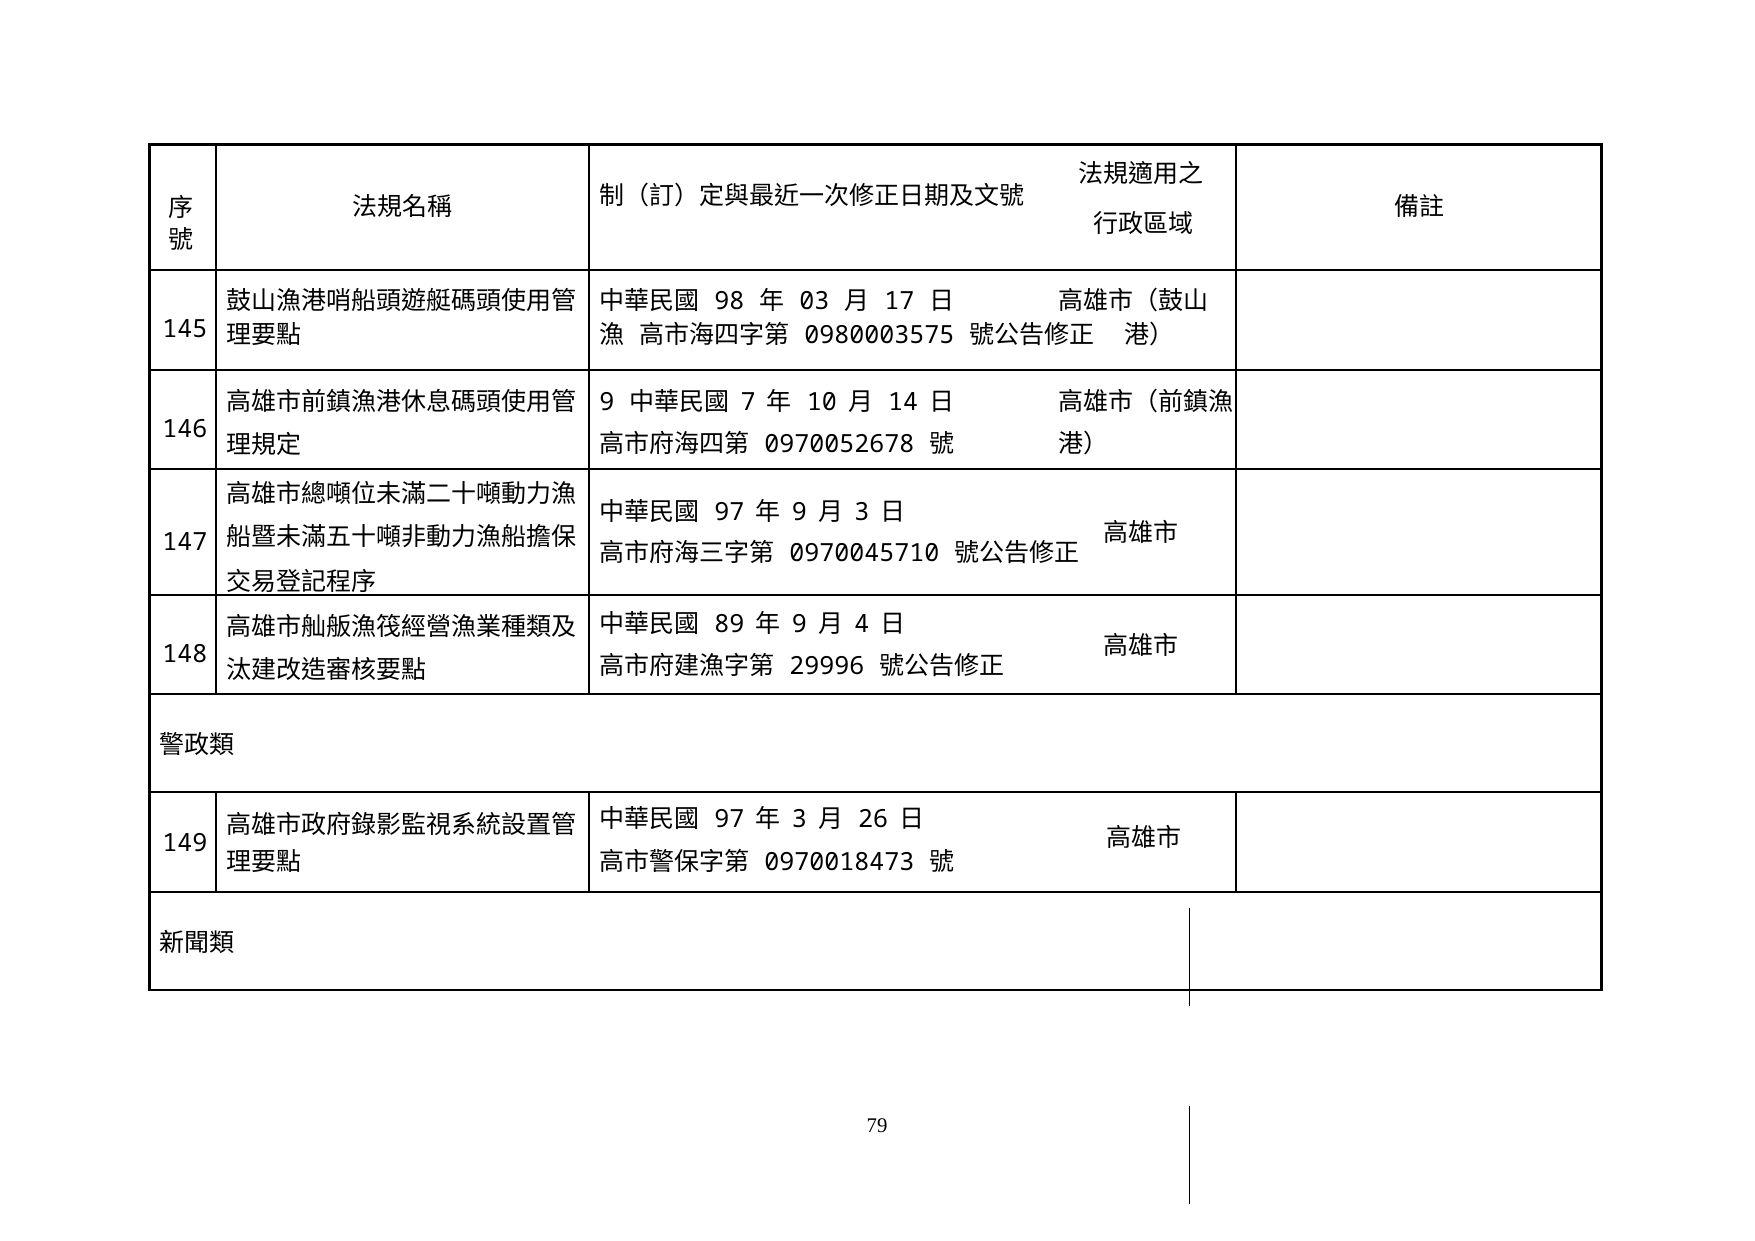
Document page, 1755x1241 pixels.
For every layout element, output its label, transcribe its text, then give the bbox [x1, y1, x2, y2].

table_cell 中華民國 97年9月3日 高市府海三字第 0970045710 號公告修正 高雄市 [590, 470, 1235, 594]
table_cell 中華民國 89年9月4日 高市府建漁字第 29996 號公告修正 高雄市 [590, 596, 1235, 693]
table_header 序 號 [151, 146, 215, 269]
table_cell [589, 893, 750, 989]
table_cell [1237, 470, 1600, 594]
table_cell 中華民國 98 年 03 月 17 日 高雄市（鼓山漁 高市海四字第 0980003575 號公告修正 港） [590, 271, 1235, 369]
table_cell 中華民國 97年3月 26日 高雄市 高市警保字第 0970018473 號 [590, 793, 1235, 891]
table_cell [750, 695, 1236, 791]
table_cell 146 [151, 371, 215, 468]
table_cell [1237, 271, 1600, 369]
table_cell [1237, 371, 1600, 468]
table_cell 148 [151, 596, 215, 693]
table_cell 9 中華民國7年 10月 14日 高雄市（前鎮漁 高市府海四第 0970052678 號 港） [590, 371, 1235, 468]
table_cell 高雄市舢舨漁筏經營漁業種類及 汰建改造審核要點 [217, 596, 588, 693]
table_cell [750, 893, 1236, 989]
table_cell 高雄市前鎮漁港休息碼頭使用管 理規定 [217, 371, 588, 468]
table_header 法規名稱 [217, 146, 588, 269]
table_cell 鼓山漁港哨船頭遊艇碼頭使用管 理要點 [217, 271, 588, 369]
table_cell 新聞類 [151, 893, 589, 989]
table_cell 高雄市政府錄影監視系統設置管 理要點 [217, 793, 588, 891]
table_cell 147 [151, 470, 215, 594]
table_header 備註 [1237, 146, 1600, 269]
table_header 制（訂）定與最近一次修正日期及文號 法規適用之 行政區域 [590, 146, 1235, 269]
table_cell [1236, 893, 1600, 989]
table_cell 149 [151, 793, 215, 891]
table_cell [1236, 695, 1600, 791]
table_cell [1237, 793, 1600, 891]
table_cell [1237, 596, 1600, 693]
table_cell 警政類 [151, 695, 589, 791]
table_cell 145 [151, 271, 215, 369]
table_cell [589, 695, 750, 791]
table_cell 高雄市總噸位未滿二十噸動力漁 船暨未滿五十噸非動力漁船擔保 交易登記程序 [217, 470, 588, 594]
